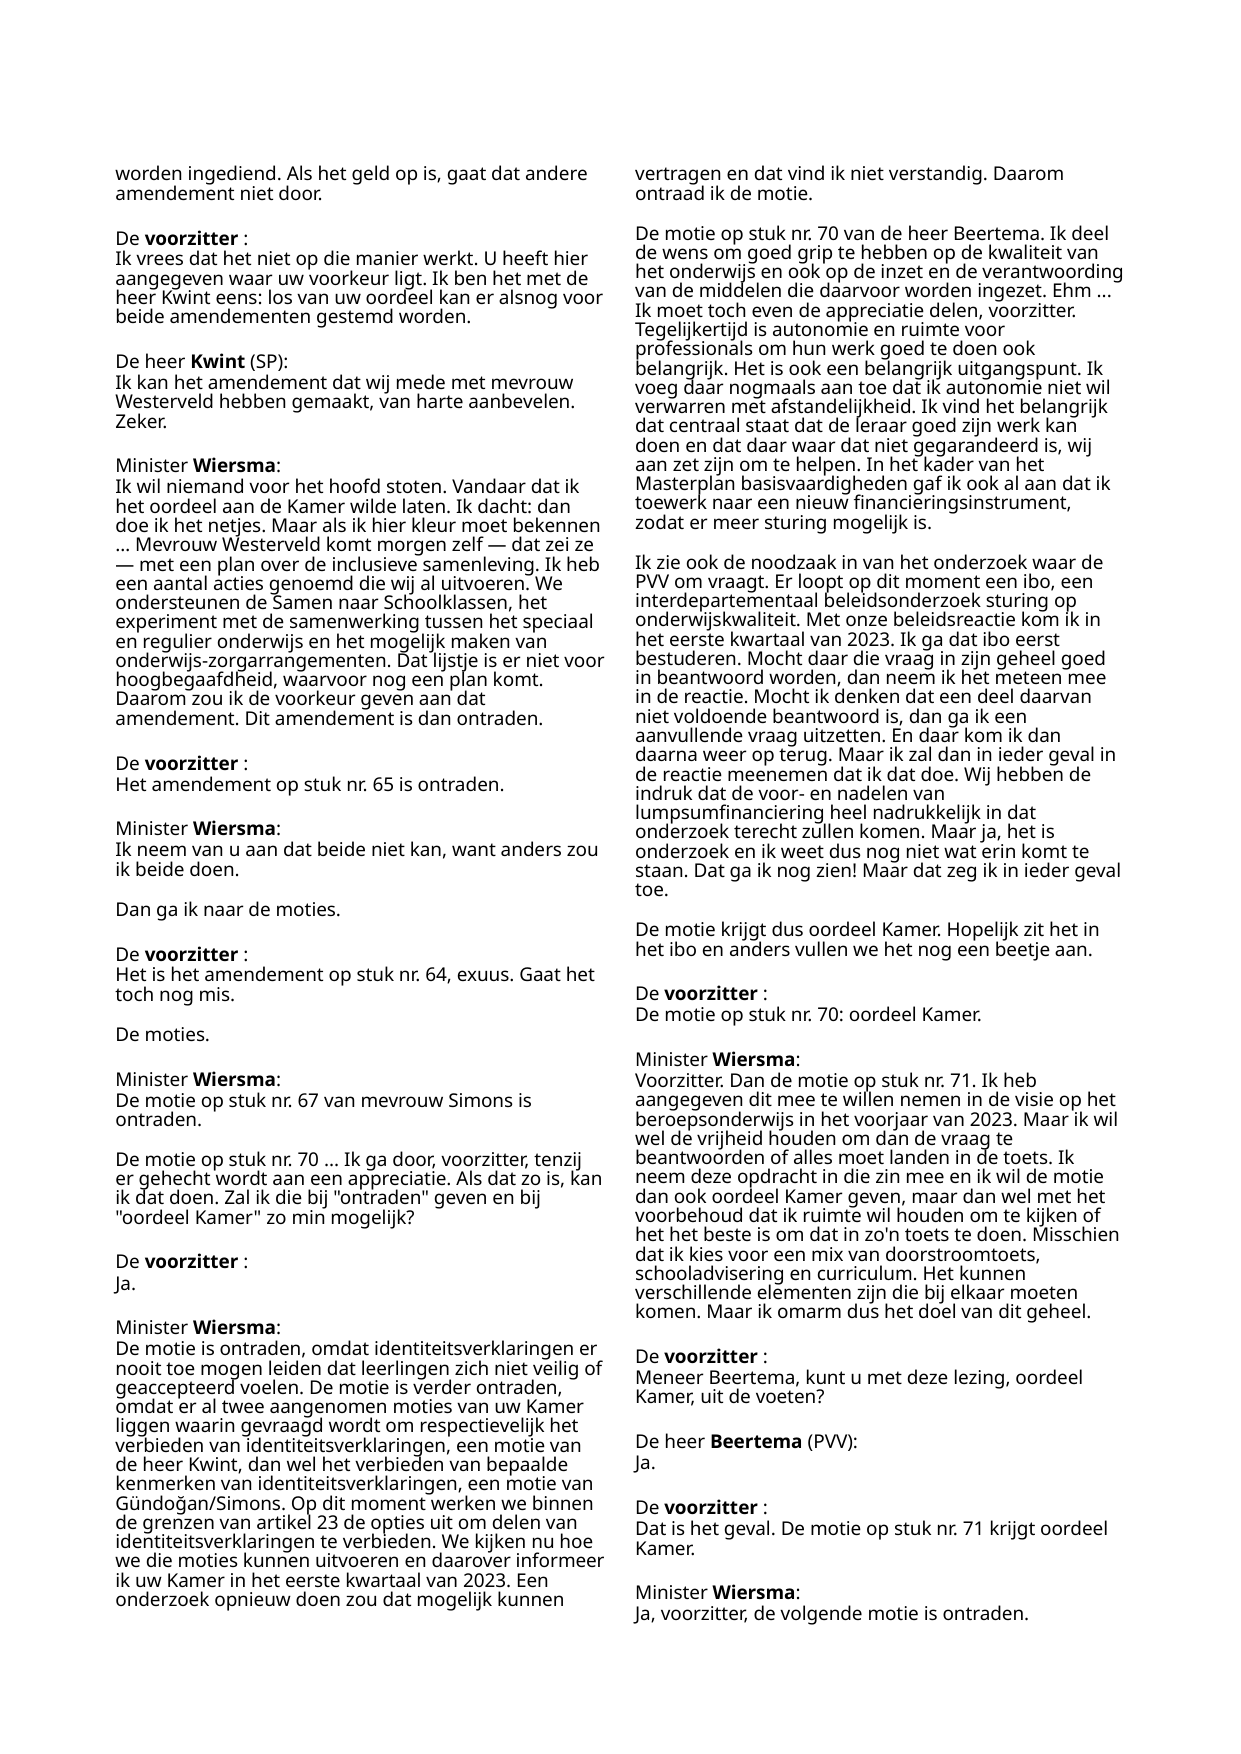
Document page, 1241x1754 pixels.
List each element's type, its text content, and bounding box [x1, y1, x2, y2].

text Minister Wiersma: [115, 1314, 605, 1340]
text Minister Wiersma: [635, 1579, 1125, 1605]
text De motie krijgt dus oordeel Kamer. Hopelijk zit het in het ibo en anders vullen we het nog een beetje aan. [635, 921, 1125, 960]
text Minister Wiersma: [115, 1066, 605, 1092]
text De voorzitter : [115, 1249, 605, 1274]
text Het is het amendement op stuk nr. 64, exuus. Gaat het toch nog mis. [115, 966, 605, 1005]
text De moties. [115, 1026, 605, 1045]
text Dan ga ik naar de moties. [115, 901, 605, 920]
text De voorzitter : [635, 1494, 1125, 1520]
text Minister Wiersma: [115, 453, 605, 478]
text Ja, voorzitter, de volgende motie is ontraden. [635, 1605, 1125, 1624]
text Voorzitter. Dan de motie op stuk nr. 71. Ik heb aangegeven dit mee te willen nemen in de visie op het beroepsonderwijs in het voorjaar van 2023. Maar ik wil wel de vrijheid houden om dan de vraag te beantwoorden of alles moet landen in de toets. Ik neem deze opdracht in die zin mee en ik wil de motie dan ook oordeel Kamer geven, maar dan wel met het voorbehoud dat ik ruimte wil houden om te kijken of het het beste is om dat in zo'n toets te doen. Misschien dat ik kies voor een mix van doorstroomtoets, schooladvisering en curriculum. Het kunnen verschillende elementen zijn die bij elkaar moeten komen. Maar ik omarm dus het doel van dit geheel. [635, 1072, 1125, 1323]
text Ik neem van u aan dat beide niet kan, want anders zou ik beide doen. [115, 841, 605, 880]
text Ik vrees dat het niet op die manier werkt. U heeft hier aangegeven waar uw voorkeur ligt. Ik ben het met de heer Kwint eens: los van uw oordeel kan er alsnog voor beide amendementen gestemd worden. [115, 250, 605, 327]
text De motie op stuk nr. 70: oordeel Kamer. [635, 1006, 1125, 1026]
text Minister Wiersma: [115, 816, 605, 841]
text vertragen en dat vind ik niet verstandig. Daarom ontraad ik de motie. [635, 165, 1125, 204]
text Ik wil niemand voor het hoofd stoten. Vandaar dat ik het oordeel aan de Kamer wilde laten. Ik dacht: dan doe ik het netjes. Maar als ik hier kleur moet bekennen … Mevrouw Westerveld komt morgen zelf — dat zei ze — met een plan over de inclusieve samenleving. Ik heb een aantal acties genoemd die wij al uitvoeren. We ondersteunen de Samen naar Schoolklassen, het experiment met de samenwerking tussen het speciaal en regulier onderwijs en het mogelijk maken van onderwijs-zorgarrangementen. Dat lijstje is er niet voor hoogbegaafdheid, waarvoor nog een plan komt. Daarom zou ik de voorkeur geven aan dat amendement. Dit amendement is dan ontraden. [115, 478, 605, 729]
text Ik zie ook de noodzaak in van het onderzoek waar de PVV om vraagt. Er loopt op dit moment een ibo, een interdepartementaal beleidsonderzoek sturing op onderwijskwaliteit. Met onze beleidsreactie kom ik in het eerste kwartaal van 2023. Ik ga dat ibo eerst bestuderen. Mocht daar die vraag in zijn geheel goed in beantwoord worden, dan neem ik het meteen mee in de reactie. Mocht ik denken dat een deel daarvan niet voldoende beantwoord is, dan ga ik een aanvullende vraag uitzetten. En daar kom ik dan daarna weer op terug. Maar ik zal dan in ieder geval in de reactie meenemen dat ik dat doe. Wij hebben de indruk dat de voor- en nadelen van lumpsumfinanciering heel nadrukkelijk in dat onderzoek terecht zullen komen. Maar ja, het is onderzoek en ik weet dus nog niet wat erin komt te staan. Dat ga ik nog zien! Maar dat zeg ik in ieder geval toe. [635, 554, 1125, 901]
text De voorzitter : [635, 981, 1125, 1006]
text Ja. [115, 1274, 605, 1294]
text De voorzitter : [115, 750, 605, 776]
text De voorzitter : [115, 941, 605, 966]
text worden ingediend. Als het geld op is, gaat dat andere amendement niet door. [115, 165, 605, 204]
text Minister Wiersma: [635, 1046, 1125, 1072]
text De heer Kwint (SP): [115, 348, 605, 374]
text De motie op stuk nr. 67 van mevrouw Simons is ontraden. [115, 1092, 605, 1130]
text De voorzitter : [635, 1343, 1125, 1369]
text De motie op stuk nr. 70 ... Ik ga door, voorzitter, tenzij er gehecht wordt aan een appreciatie. Als dat zo is, kan ik dat doen. Zal ik die bij "ontraden" geven en bij "oordeel Kamer" zo min mogelijk? [115, 1151, 605, 1228]
text Ja. [635, 1454, 1125, 1474]
text Het amendement op stuk nr. 65 is ontraden. [115, 776, 605, 795]
text De voorzitter : [115, 225, 605, 250]
text De motie op stuk nr. 70 van de heer Beertema. Ik deel de wens om goed grip te hebben op de kwaliteit van het onderwijs en ook op de inzet en de verantwoording van de middelen die daarvoor worden ingezet. Ehm ... Ik moet toch even de appreciatie delen, voorzitter. Tegelijkertijd is autonomie en ruimte voor professionals om hun werk goed te doen ook belangrijk. Het is ook een belangrijk uitgangspunt. Ik voeg daar nogmaals aan toe dat ik autonomie niet wil verwarren met afstandelijkheid. Ik vind het belangrijk dat centraal staat dat de leraar goed zijn werk kan doen en dat daar waar dat niet gegarandeerd is, wij aan zet zijn om te helpen. In het kader van het Masterplan basisvaardigheden gaf ik ook al aan dat ik toewerk naar een nieuw financieringsinstrument, zodat er meer sturing mogelijk is. [635, 224, 1125, 533]
text Ik kan het amendement dat wij mede met mevrouw Westerveld hebben gemaakt, van harte aanbevelen. Zeker. [115, 374, 605, 432]
text De motie is ontraden, omdat identiteitsverklaringen er nooit toe mogen leiden dat leerlingen zich niet veilig of geaccepteerd voelen. De motie is verder ontraden, omdat er al twee aangenomen moties van uw Kamer liggen waarin gevraagd wordt om respectievelijk het verbieden van identiteitsverklaringen, een motie van de heer Kwint, dan wel het verbieden van bepaalde kenmerken van identiteitsverklaringen, een motie van Gündoğan/Simons. Op dit moment werken we binnen de grenzen van artikel 23 de opties uit om delen van identiteitsverklaringen te verbieden. We kijken nu hoe we die moties kunnen uitvoeren en daarover informeer ik uw Kamer in het eerste kwartaal van 2023. Een onderzoek opnieuw doen zou dat mogelijk kunnen [115, 1340, 605, 1610]
text Meneer Beertema, kunt u met deze lezing, oordeel Kamer, uit de voeten? [635, 1369, 1125, 1408]
text De heer Beertema (PVV): [635, 1429, 1125, 1454]
text Dat is het geval. De motie op stuk nr. 71 krijgt oordeel Kamer. [635, 1520, 1125, 1559]
